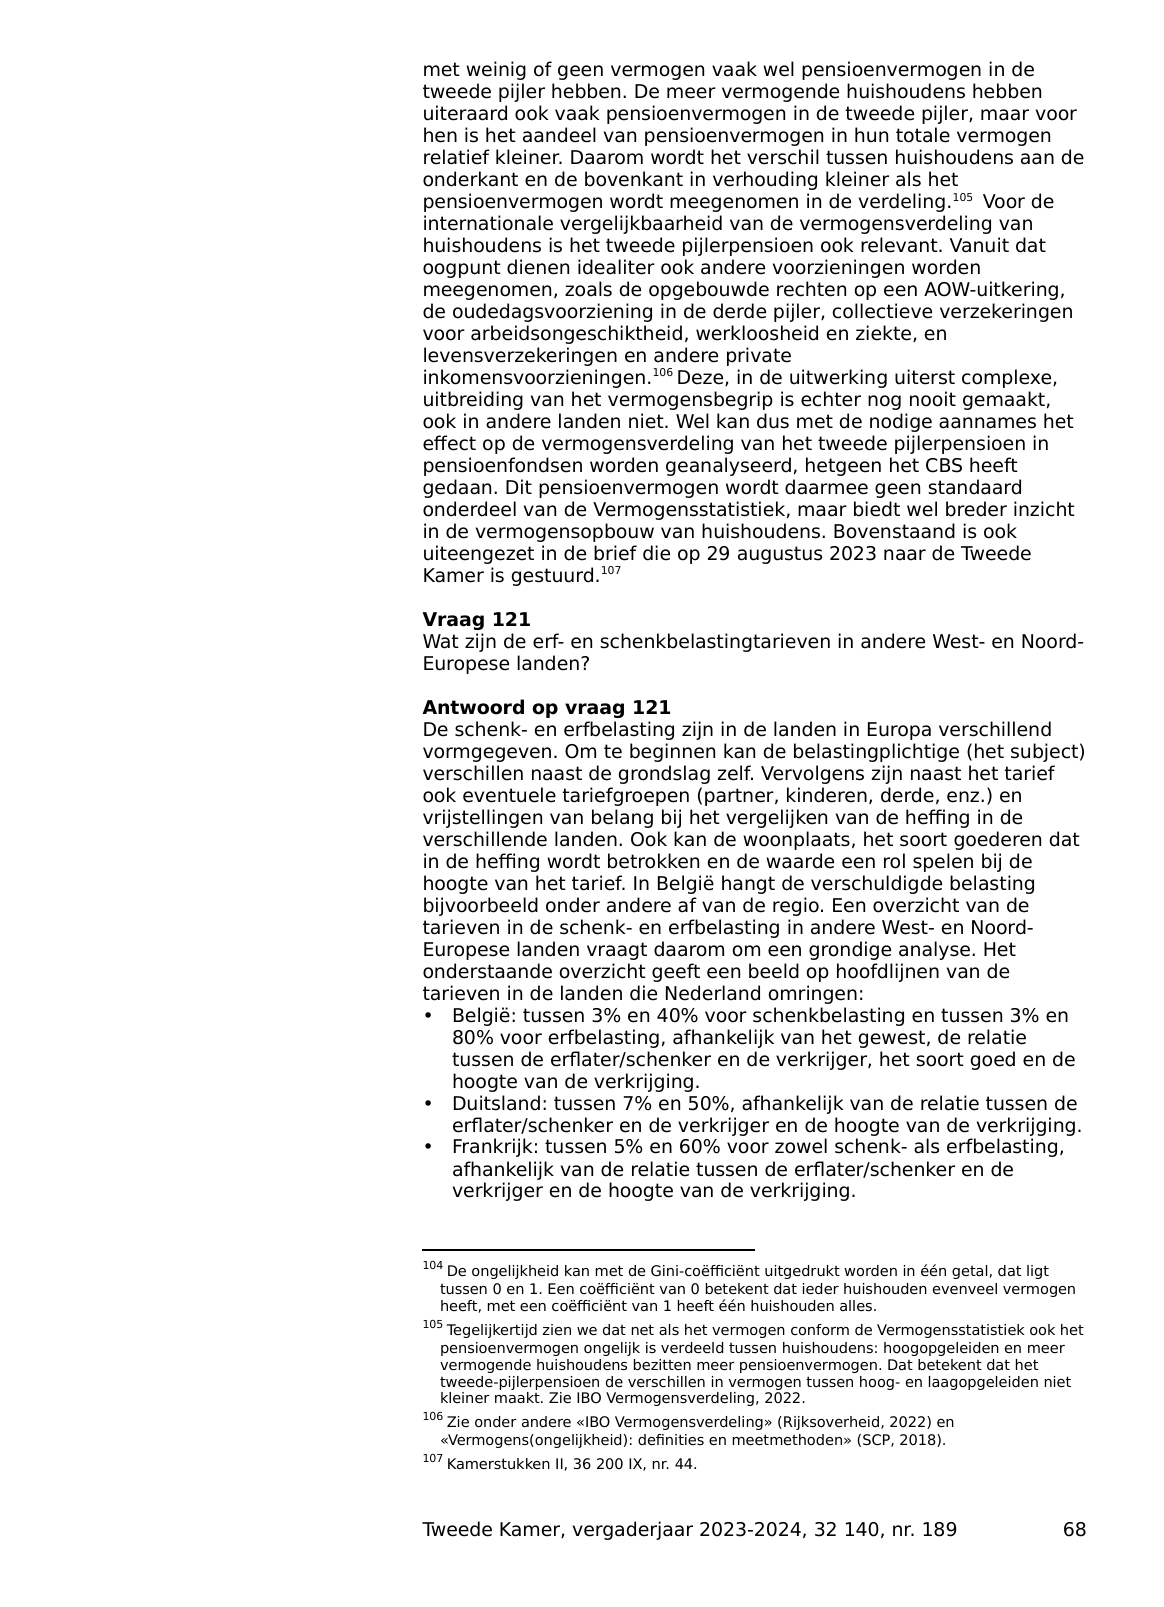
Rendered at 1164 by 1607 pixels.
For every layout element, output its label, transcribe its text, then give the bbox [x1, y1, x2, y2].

text Kamerstukken II, 36 200 IX, nr. 44. [422, 1452, 1087, 1474]
text Tegelijkertijd zien we dat net als het vermogen conform de Vermogensstatistiek ook het pensioenvermogen ongelijk is verdeeld tussen huishoudens: hoogopgeleiden en meer vermogende huishoudens bezitten meer pensioenvermogen. Dat betekent dat het tweede-pijlerpensioen de verschillen in vermogen tussen hoog- en laagopgeleiden niet kleiner maakt. Zie IBO Vermogensverdeling, 2022. [422, 1318, 1087, 1407]
text Zie onder andere «IBO Vermogensverdeling» (Rijksoverheid, 2022) en «Vermogens(ongelijkheid): definities en meetmethoden» (SCP, 2018). [422, 1410, 1087, 1449]
text De schenk- en erfbelasting zijn in de landen in Europa verschillend vormgegeven. Om te beginnen kan de belastingplichtige (het subject) verschillen naast de grondslag zelf. Vervolgens zijn naast het tarief ook eventuele tariefgroepen (partner, kinderen, derde, enz.) en vrijstellingen van belang bij het vergelijken van de heffing in de verschillende landen. Ook kan de woonplaats, het soort goederen dat in de heffing wordt betrokken en de waarde een rol spelen bij de hoogte van het tarief. In België hangt de verschuldigde belasting bijvoorbeeld onder andere af van de regio. Een overzicht van de tarieven in de schenk- en erfbelasting in andere West- en Noord-Europese landen vraagt daarom om een grondige analyse. Het onderstaande overzicht geeft een beeld op hoofdlijnen van de tarieven in de landen die Nederland omringen: [422, 719, 1087, 1004]
text • België: tussen 3% en 40% voor schenkbelasting en tussen 3% en 80% voor erfbelasting, afhankelijk van het gewest, de relatie tussen de erflater/schenker en de verkrijger, het soort goed en de hoogte van de verkrijging. [422, 1004, 1087, 1092]
text Antwoord op vraag 121 [422, 697, 1087, 719]
text Vraag 121 [422, 609, 1087, 631]
text • Duitsland: tussen 7% en 50%, afhankelijk van de relatie tussen de erflater/schenker en de verkrijger en de hoogte van de verkrijging. [422, 1092, 1087, 1136]
text Wat zijn de erf- en schenkbelastingtarieven in andere West- en Noord-Europese landen? [422, 631, 1087, 675]
text • Frankrijk: tussen 5% en 60% voor zowel schenk- als erfbelasting, afhankelijk van de relatie tussen de erflater/schenker en de verkrijger en de hoogte van de verkrijging. [422, 1136, 1087, 1202]
text met weinig of geen vermogen vaak wel pensioenvermogen in de tweede pijler hebben. De meer vermogende huishoudens hebben uiteraard ook vaak pensioenvermogen in de tweede pijler, maar voor hen is het aandeel van pensioenvermogen in hun totale vermogen relatief kleiner. Daarom wordt het verschil tussen huishoudens aan de onderkant en de bovenkant in verhouding kleiner als het pensioenvermogen wordt meegenomen in de verdeling. Voor de internationale vergelijkbaarheid van de vermogensverdeling van huishoudens is het tweede pijlerpensioen ook relevant. Vanuit dat oogpunt dienen idealiter ook andere voorzieningen worden meegenomen, zoals de opgebouwde rechten op een AOW-uitkering, de oudedagsvoorziening in de derde pijler, collectieve verzekeringen voor arbeidsongeschiktheid, werkloosheid en ziekte, en levensverzekeringen en andere private inkomensvoorzieningen.Deze, in de uitwerking uiterst complexe, uitbreiding van het vermogensbegrip is echter nog nooit gemaakt, ook in andere landen niet. Wel kan dus met de nodige aannames het effect op de vermogensverdeling van het tweede pijlerpensioen in pensioenfondsen worden geanalyseerd, hetgeen het CBS heeft gedaan. Dit pensioenvermogen wordt daarmee geen standaard onderdeel van de Vermogensstatistiek, maar biedt wel breder inzicht in de vermogensopbouw van huishoudens. Bovenstaand is ook uiteengezet in de brief die op 29 augustus 2023 naar de Tweede Kamer is gestuurd. [422, 59, 1087, 587]
text De ongelijkheid kan met de Gini-coëfficiënt uitgedrukt worden in één getal, dat ligt tussen 0 en 1. Een coëfficiënt van 0 betekent dat ieder huishouden evenveel vermogen heeft, met een coëfficiënt van 1 heeft één huishouden alles. [422, 1259, 1087, 1315]
